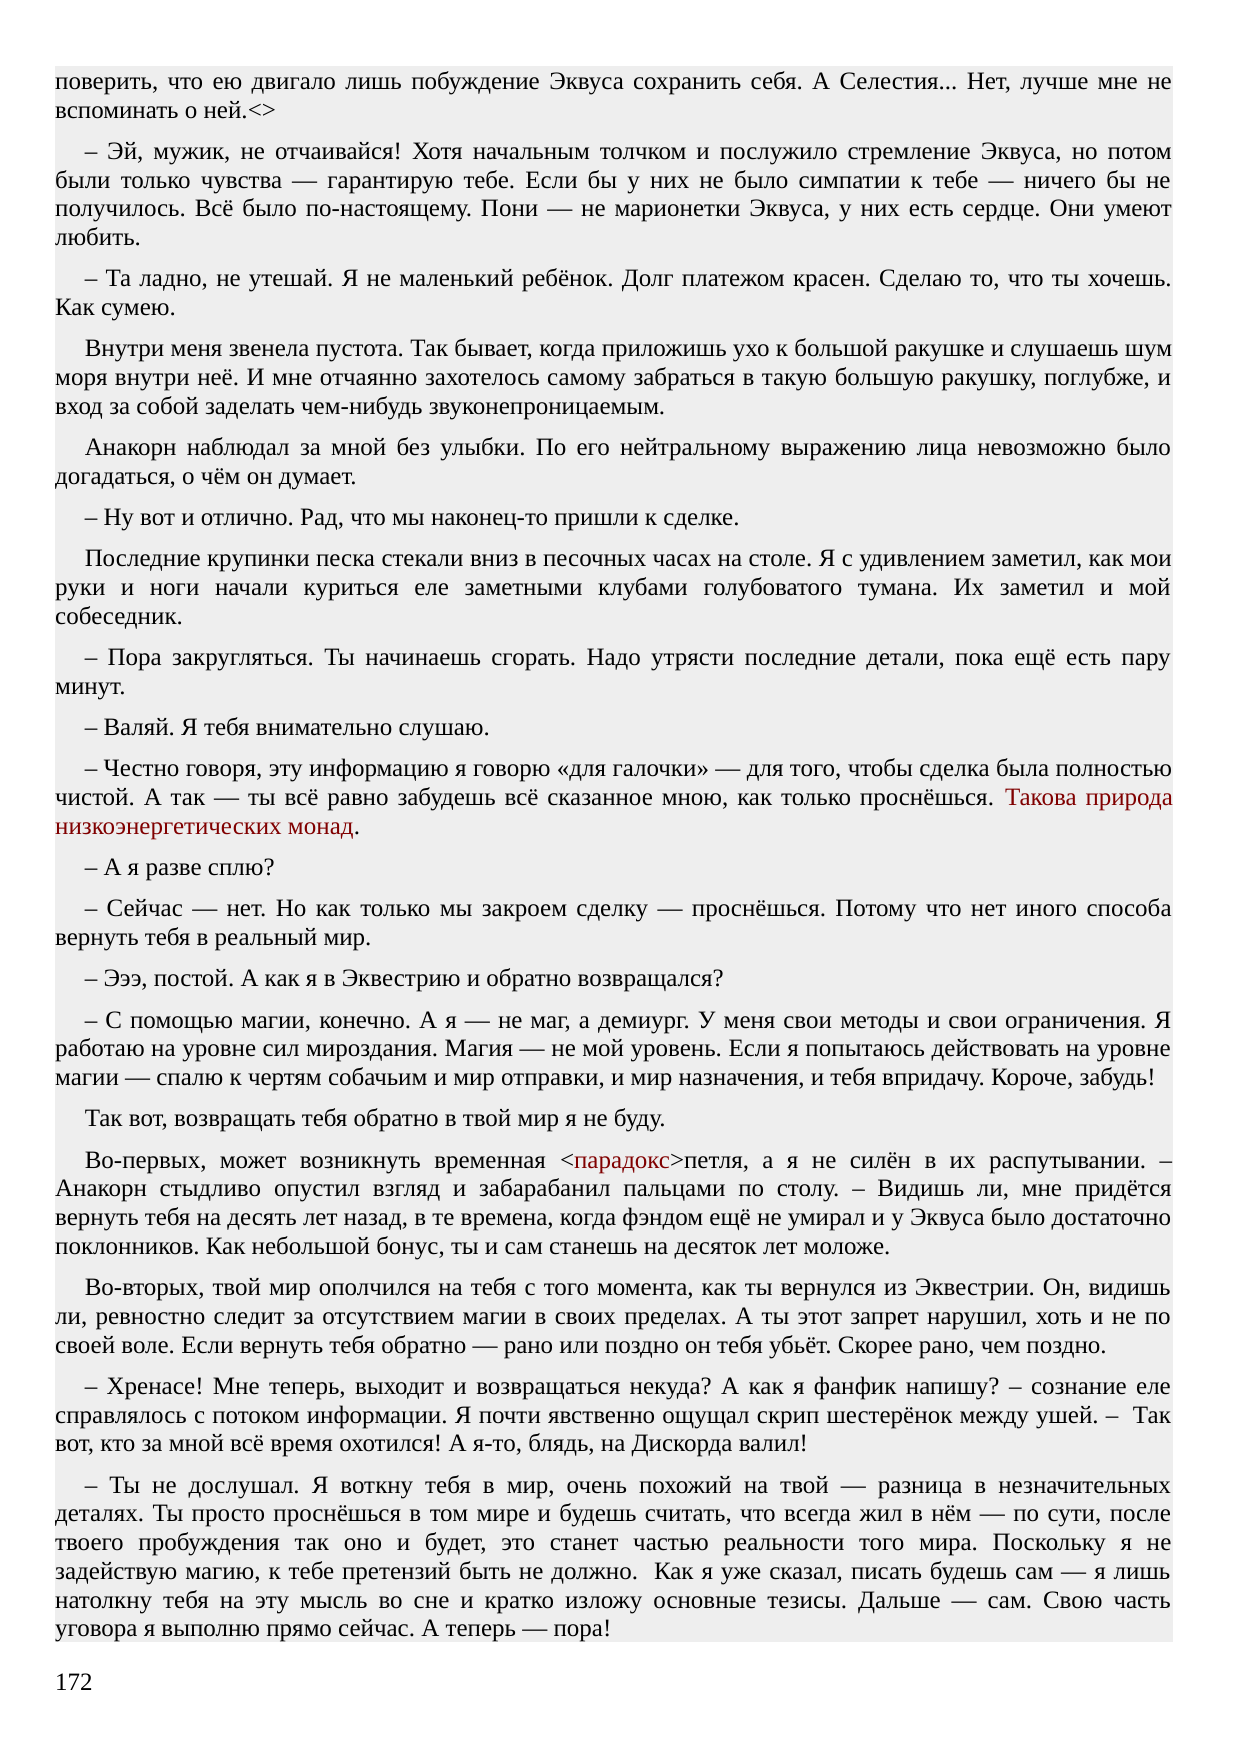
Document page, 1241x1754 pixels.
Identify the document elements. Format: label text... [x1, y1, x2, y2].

text – Эээ, постой. А как я в Эквестрию и обратно возвращался? [55, 963, 1173, 992]
text – Эй, мужик, не отчаивайся! Хотя начальным толчком и послужило стремление Эквуса, но потом были только чувства — гарантирую тебе. Если бы у них не было симпатии к тебе — ничего бы не получилось. Всё было по-настоящему. Пони — не марионетки Эквуса, у них есть сердце. Они умеют любить. [55, 136, 1173, 251]
text – Хренасе! Мне теперь, выходит и возвращаться некуда? А как я фанфик напишу? – сознание еле справлялось с потоком информации. Я почти явственно ощущал скрип шестерёнок между ушей. – Так вот, кто за мной всё время охотился! А я-то, блядь, на Дискорда валил! [55, 1371, 1173, 1457]
text Анакорн наблюдал за мной без улыбки. По его нейтральному выражению лица невозможно было догадаться, о чём он думает. [55, 432, 1173, 490]
text – С помощью магии, конечно. А я — не маг, а демиург. У меня свои методы и свои ограничения. Я работаю на уровне сил мироздания. Магия — не мой уровень. Если я попытаюсь действовать на уровне магии — спалю к чертям собачьим и мир отправки, и мир назначения, и тебя впридачу. Короче, забудь! [55, 1005, 1173, 1091]
text – Валяй. Я тебя внимательно слушаю. [55, 712, 1173, 741]
text – Пора закругляться. Ты начинаешь сгорать. Надо утрясти последние детали, пока ещё есть пару минут. [55, 642, 1173, 700]
text Последние крупинки песка стекали вниз в песочных часах на столе. Я с удивлением заметил, как мои руки и ноги начали куриться еле заметными клубами голубоватого тумана. Их заметил и мой собеседник. [55, 543, 1173, 630]
text Внутри меня звенела пустота. Так бывает, когда приложишь ухо к большой ракушке и слушаешь шум моря внутри неё. И мне отчаянно захотелось самому забраться в такую большую ракушку, поглубже, и вход за собой заделать чем-нибудь звуконепроницаемым. [55, 333, 1173, 420]
text – А я разве сплю? [55, 852, 1173, 881]
text – Сейчас — нет. Но как только мы закроем сделку — проснёшься. Потому что нет иного способа вернуть тебя в реальный мир. [55, 893, 1173, 951]
text – Ты не дослушал. Я воткну тебя в мир, очень похожий на твой — разница в незначительных деталях. Ты просто проснёшься в том мире и будешь считать, что всегда жил в нём — по сути, после твоего пробуждения так оно и будет, это станет частью реальности того мира. Поскольку я не задействую магию, к тебе претензий быть не должно. Как я уже сказал, писать будешь сам — я лишь натолкну тебя на эту мысль во сне и кратко изложу основные тезисы. Дальше — сам. Свою часть уговора я выполню прямо сейчас. А теперь — пора! [55, 1470, 1173, 1642]
text Во-вторых, твой мир ополчился на тебя с того момента, как ты вернулся из Эквестрии. Он, видишь ли, ревностно следит за отсутствием магии в своих пределах. А ты этот запрет нарушил, хоть и не по своей воле. Если вернуть тебя обратно — рано или поздно он тебя убьёт. Скорее рано, чем поздно. [55, 1272, 1173, 1358]
text поверить, что ею двигало лишь побуждение Эквуса сохранить себя. А Селестия... Нет, лучше мне не вспоминать о ней.<> [55, 66, 1173, 123]
text – Ну вот и отлично. Рад, что мы наконец-то пришли к сделке. [55, 502, 1173, 531]
text – Честно говоря, эту информацию я говорю «для галочки» — для того, чтобы сделка была полностью чистой. А так — ты всё равно забудешь всё сказанное мною, как только проснёшься. Такова природа низкоэнергетических монад. [55, 753, 1173, 840]
text – Та ладно, не утешай. Я не маленький ребёнок. Долг платежом красен. Сделаю то, что ты хочешь. Как сумею. [55, 263, 1173, 321]
text Во-первых, может возникнуть временная <парадокс>петля, а я не силён в их распутывании. – Анакорн стыдливо опустил взгляд и забарабанил пальцами по столу. – Видишь ли, мне придётся вернуть тебя на десять лет назад, в те времена, когда фэндом ещё не умирал и у Эквуса было достаточно поклонников. Как небольшой бонус, ты и сам станешь на десяток лет моложе. [55, 1145, 1173, 1260]
text Так вот, возвращать тебя обратно в твой мир я не буду. [55, 1103, 1173, 1132]
